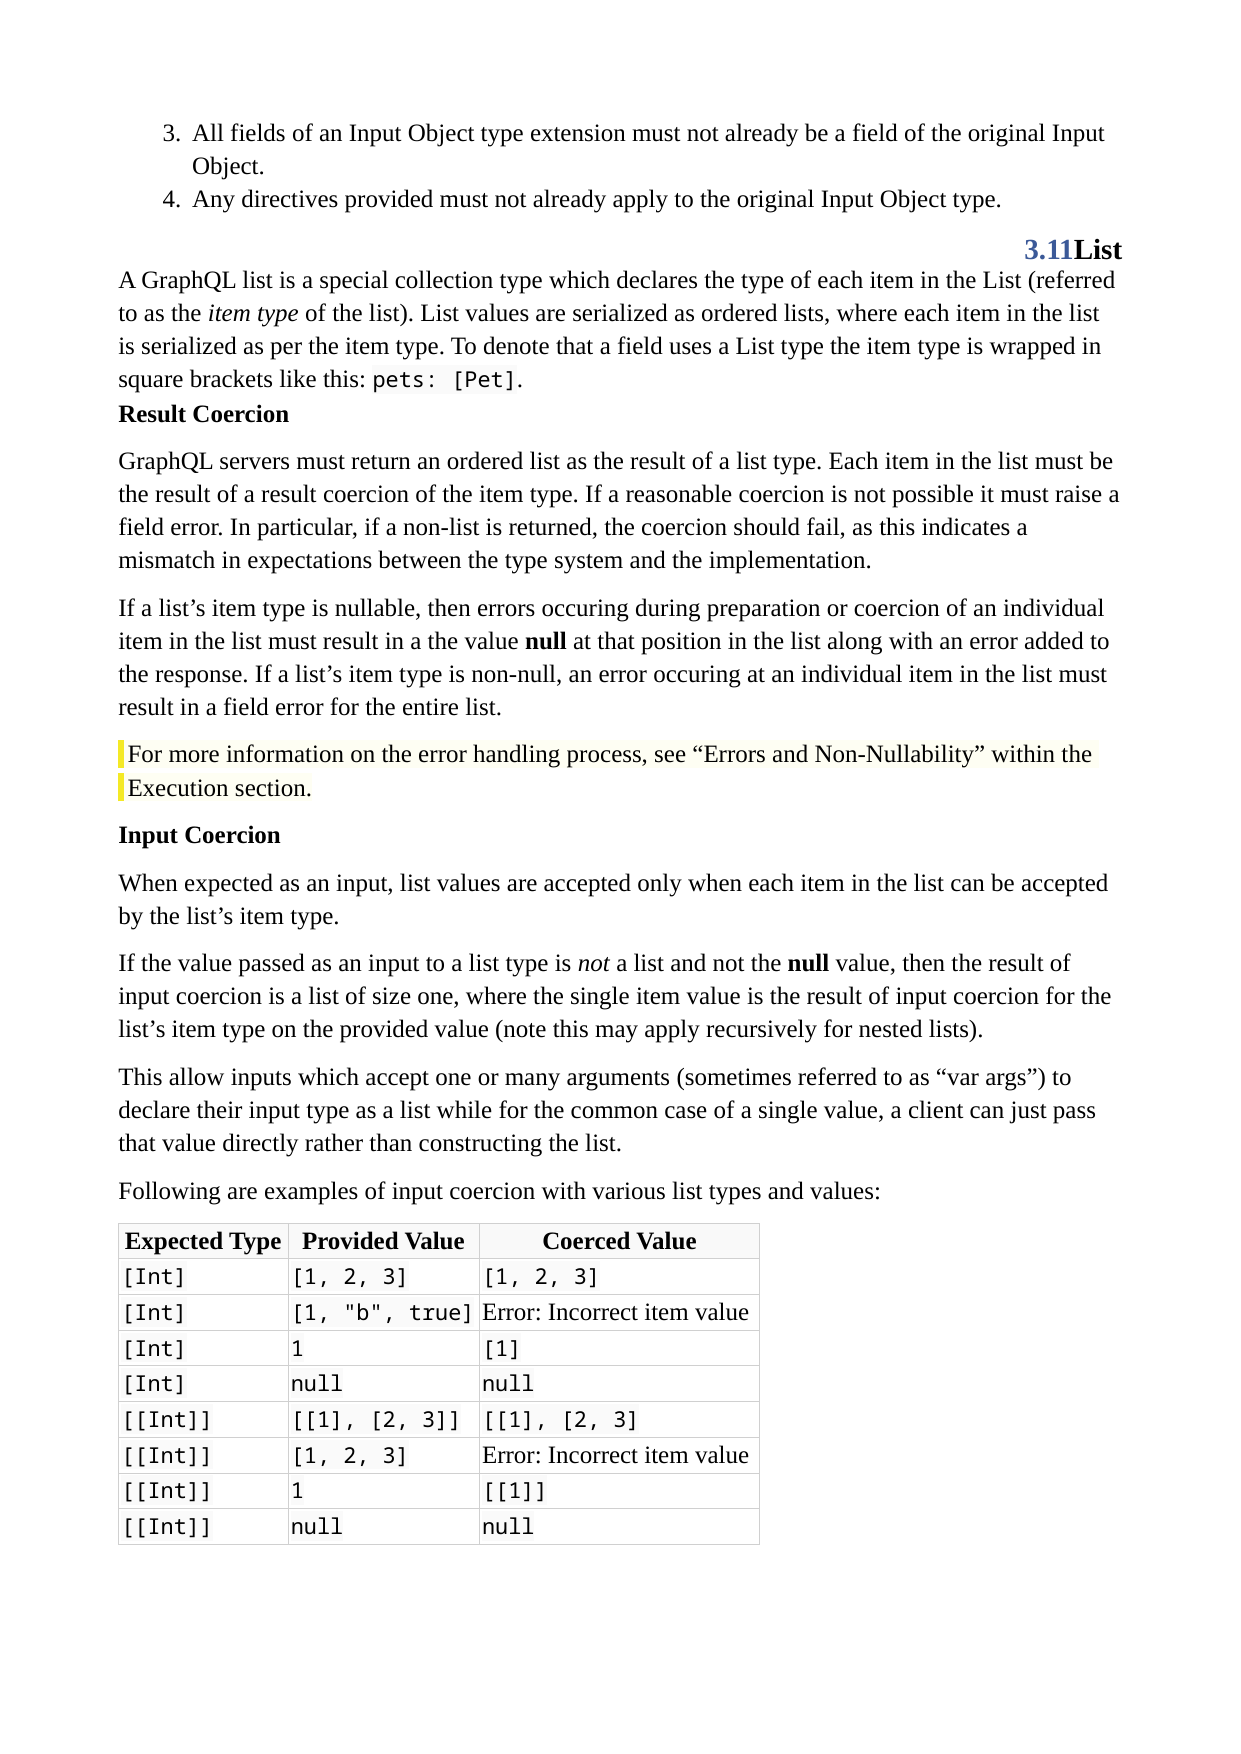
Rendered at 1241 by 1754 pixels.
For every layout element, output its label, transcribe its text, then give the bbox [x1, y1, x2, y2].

list All fields of an Input Object type extension must not already be a field of the original Input Object. [162, 118, 1122, 180]
table_cell [Int] [119, 1259, 288, 1294]
table_header Expected Type [119, 1224, 288, 1258]
text Result Coercion [118, 399, 1122, 427]
table_cell [[Int]] [119, 1402, 288, 1437]
table_cell [[1], [2, 3]] [289, 1402, 479, 1437]
table_cell [1, "b", true] [289, 1295, 479, 1329]
table_cell [1, 2, 3] [289, 1438, 479, 1472]
text If the value passed as an input to a list type is not a list and not the null value, then the result of input coercion is a list of size one, where the single item value is the result of input coercion for the list’s item type on the provided value (note this may apply recursively for nested lists). [118, 948, 1122, 1043]
list Any directives provided must not already apply to the original Input Object type. [162, 184, 1122, 213]
table_cell null [289, 1366, 479, 1401]
text Input Coercion [118, 820, 1122, 849]
table_cell null [480, 1366, 759, 1401]
table_cell [1, 2, 3] [289, 1259, 479, 1294]
text Following are examples of input coercion with various list types and values: [118, 1176, 1122, 1204]
table_header Coerced Value [480, 1224, 759, 1258]
subtitle 3.11List [118, 232, 1122, 265]
table_cell [1] [480, 1331, 759, 1365]
table_cell [Int] [119, 1366, 288, 1401]
table_cell [Int] [119, 1295, 288, 1329]
table_cell [1, 2, 3] [480, 1259, 759, 1294]
table_cell [[Int]] [119, 1438, 288, 1472]
text When expected as an input, list values are accepted only when each item in the list can be accepted by the list’s item type. [118, 868, 1122, 929]
table_cell null [480, 1509, 759, 1544]
text For more information on the error handling process, see “Errors and Non‐Nullability” within the Execution section. [118, 739, 1122, 801]
table_cell [[1]] [480, 1474, 759, 1508]
table_cell [Int] [119, 1331, 288, 1365]
table_cell [[Int]] [119, 1509, 288, 1544]
table_cell 1 [289, 1331, 479, 1365]
text If a list’s item type is nullable, then errors occuring during preparation or coercion of an individual item in the list must result in a the value null at that position in the list along with an error added to the response. If a list’s item type is non‐null, an error occuring at an individual item in the list must result in a field error for the entire list. [118, 593, 1122, 721]
text A GraphQL list is a special collection type which declares the type of each item in the List (referred to as the item type of the list). List values are serialized as ordered lists, where each item in the list is serialized as per the item type. To denote that a field uses a List type the item type is wrapped in square brackets like this: pets: [Pet]. [118, 265, 1122, 394]
text This allow inputs which accept one or many arguments (sometimes referred to as “var args”) to declare their input type as a list while for the common case of a single value, a client can just pass that value directly rather than constructing the list. [118, 1062, 1122, 1157]
text GraphQL servers must return an ordered list as the result of a list type. Each item in the list must be the result of a result coercion of the item type. If a reasonable coercion is not possible it must raise a field error. In particular, if a non‐list is returned, the coercion should fail, as this indicates a mismatch in expectations between the type system and the implementation. [118, 446, 1122, 574]
table_cell [[1], [2, 3] [480, 1402, 759, 1437]
table_cell null [289, 1509, 479, 1544]
table_cell 1 [289, 1474, 479, 1508]
table_cell [[Int]] [119, 1474, 288, 1508]
table_cell Error: Incorrect item value [480, 1295, 759, 1329]
table_cell Error: Incorrect item value [480, 1438, 759, 1472]
table_header Provided Value [289, 1224, 479, 1258]
